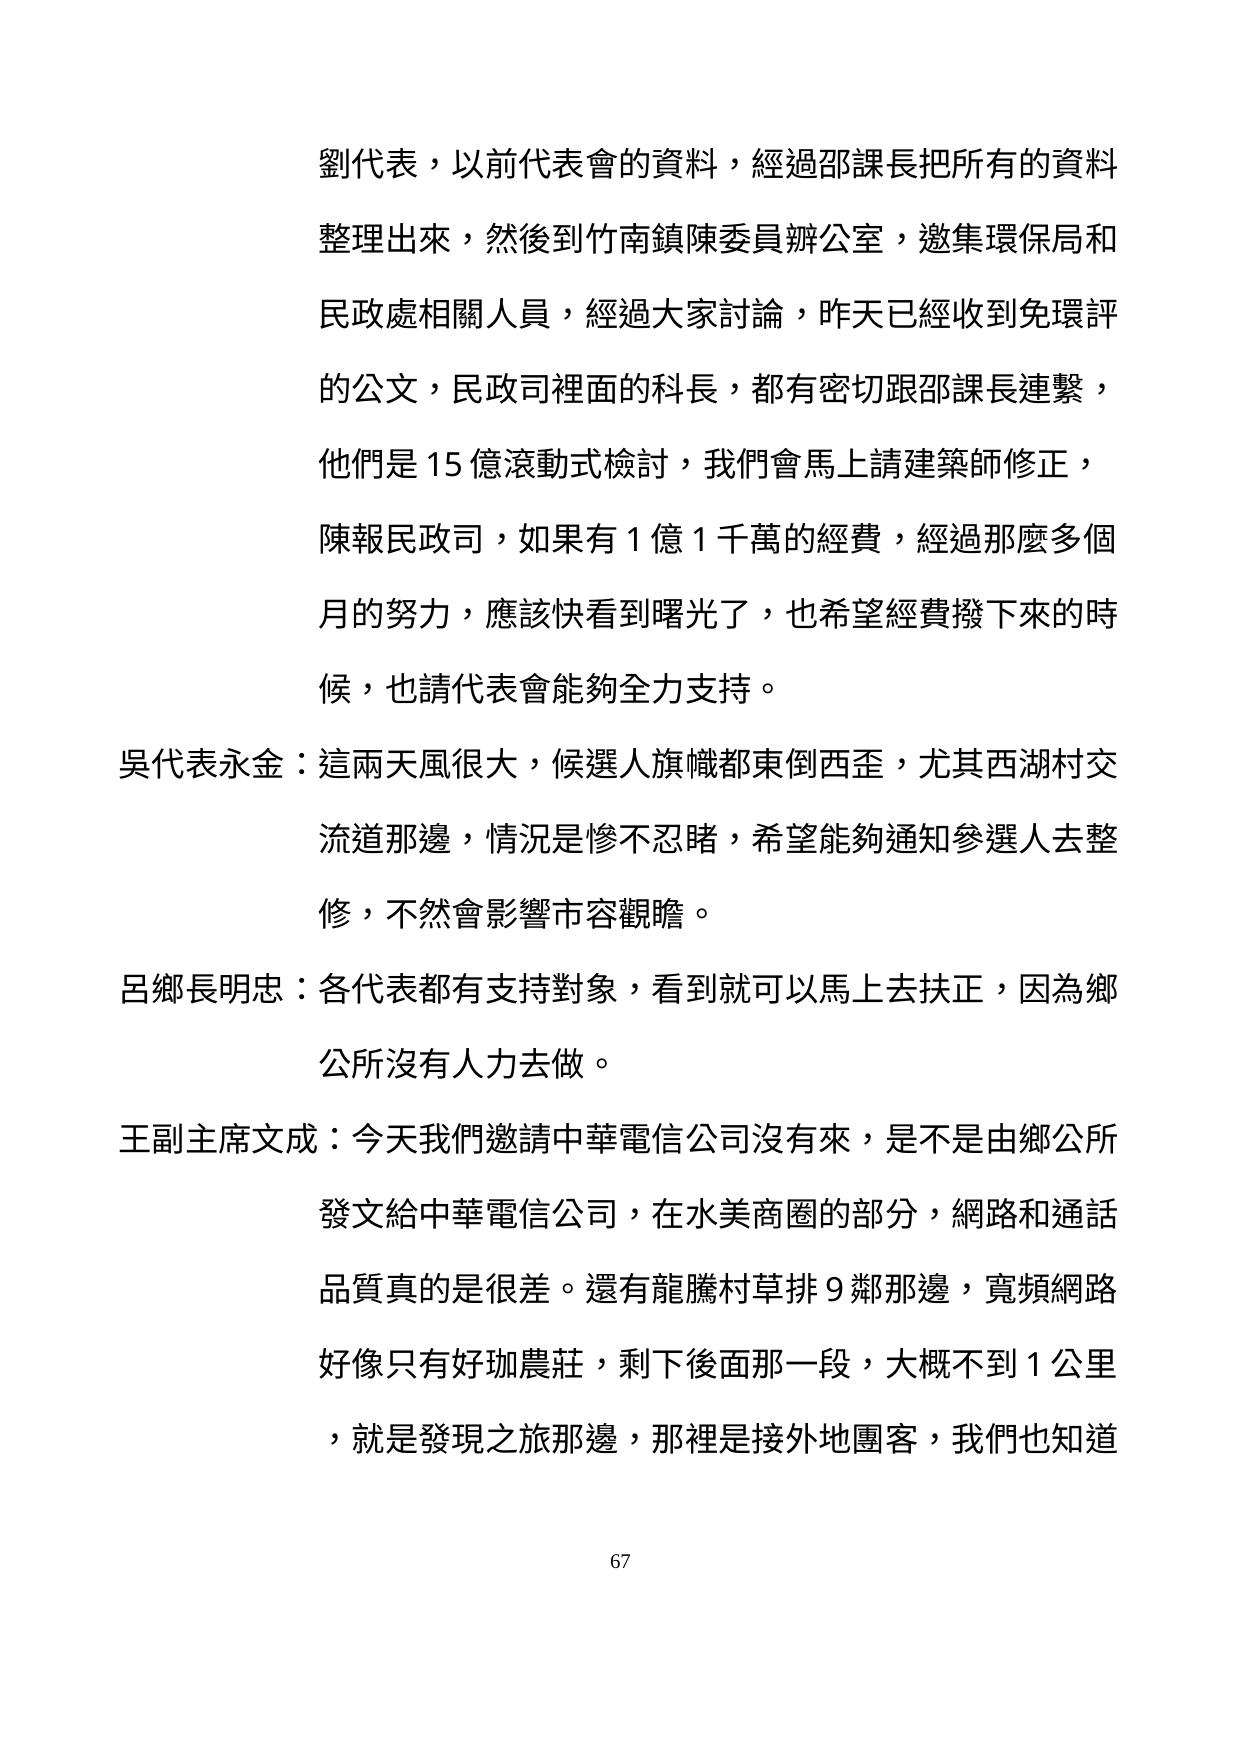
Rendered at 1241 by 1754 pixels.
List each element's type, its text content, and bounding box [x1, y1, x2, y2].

text 他們是15億滾動式檢討，我們會馬上請建築師修正， [118, 424, 1122, 499]
text 民政處相關人員，經過大家討論，昨天已經收到免環評 [118, 274, 1122, 349]
text 好像只有好珈農莊，剩下後面那一段，大概不到1公里 [118, 1324, 1122, 1399]
text 陳報民政司，如果有1億1千萬的經費，經過那麼多個 [118, 499, 1122, 574]
text 王副主席文成：今天我們邀請中華電信公司沒有來，是不是由鄉公所 [118, 1099, 1122, 1174]
text 發文給中華電信公司，在水美商圈的部分，網路和通話 [118, 1174, 1122, 1249]
text 整理出來，然後到竹南鎮陳委員辧公室，邀集環保局和 [118, 199, 1122, 274]
text 呂鄉長明忠：各代表都有支持對象，看到就可以馬上去扶正，因為鄉 [118, 949, 1122, 1024]
text 修，不然會影響市容觀瞻。 [118, 874, 1122, 949]
text ，就是發現之旅那邊，那裡是接外地團客，我們也知道 [118, 1399, 1122, 1474]
text 公所沒有人力去做。 [118, 1024, 1122, 1099]
text 月的努力，應該快看到曙光了，也希望經費撥下來的時 [118, 574, 1122, 649]
text 劉代表，以前代表會的資料，經過邵課長把所有的資料 [118, 124, 1122, 199]
text 品質真的是很差。還有龍騰村草排9鄰那邊，寬頻網路 [118, 1249, 1122, 1324]
text 吳代表永金：這兩天風很大，候選人旗幟都東倒西歪，尤其西湖村交 [118, 724, 1122, 799]
text 流道那邊，情況是慘不忍睹，希望能夠通知參選人去整 [118, 799, 1122, 874]
text 的公文，民政司裡面的科長，都有密切跟邵課長連繫， [118, 349, 1122, 424]
text 候，也請代表會能夠全力支持。 [118, 649, 1122, 724]
